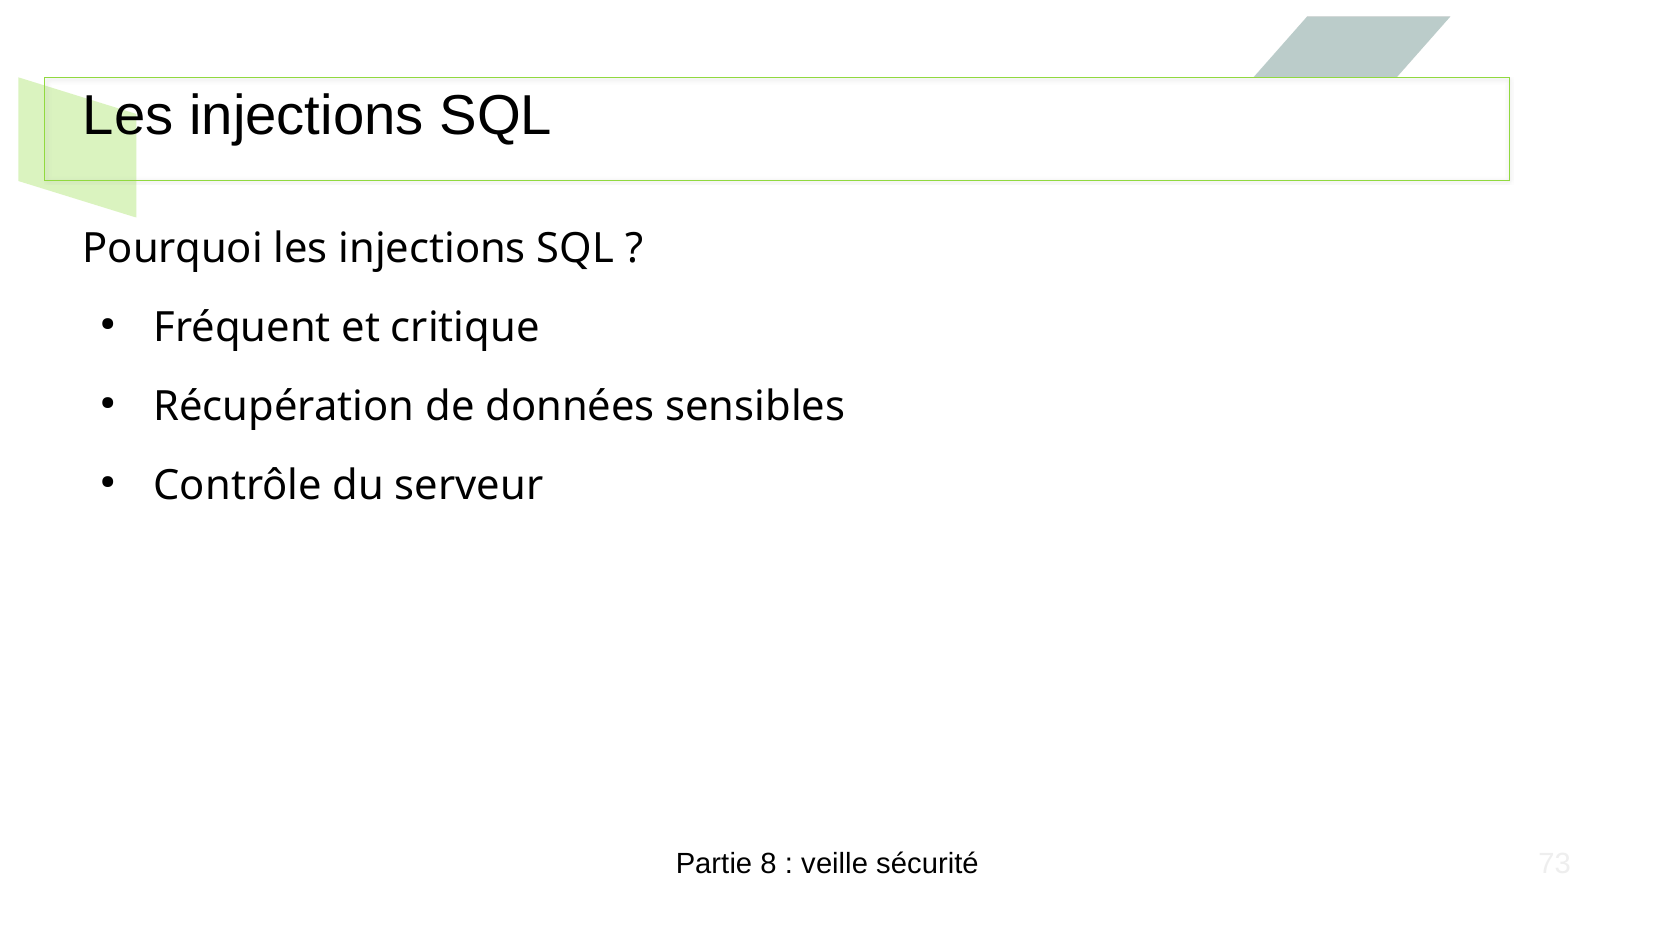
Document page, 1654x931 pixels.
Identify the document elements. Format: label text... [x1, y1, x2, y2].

list Pourquoi les injections SQL ? Fréquent et critique Récupération de données sensibles Contrôle du serveur [82, 217, 1571, 758]
title Les injections SQL [82, 37, 1571, 193]
